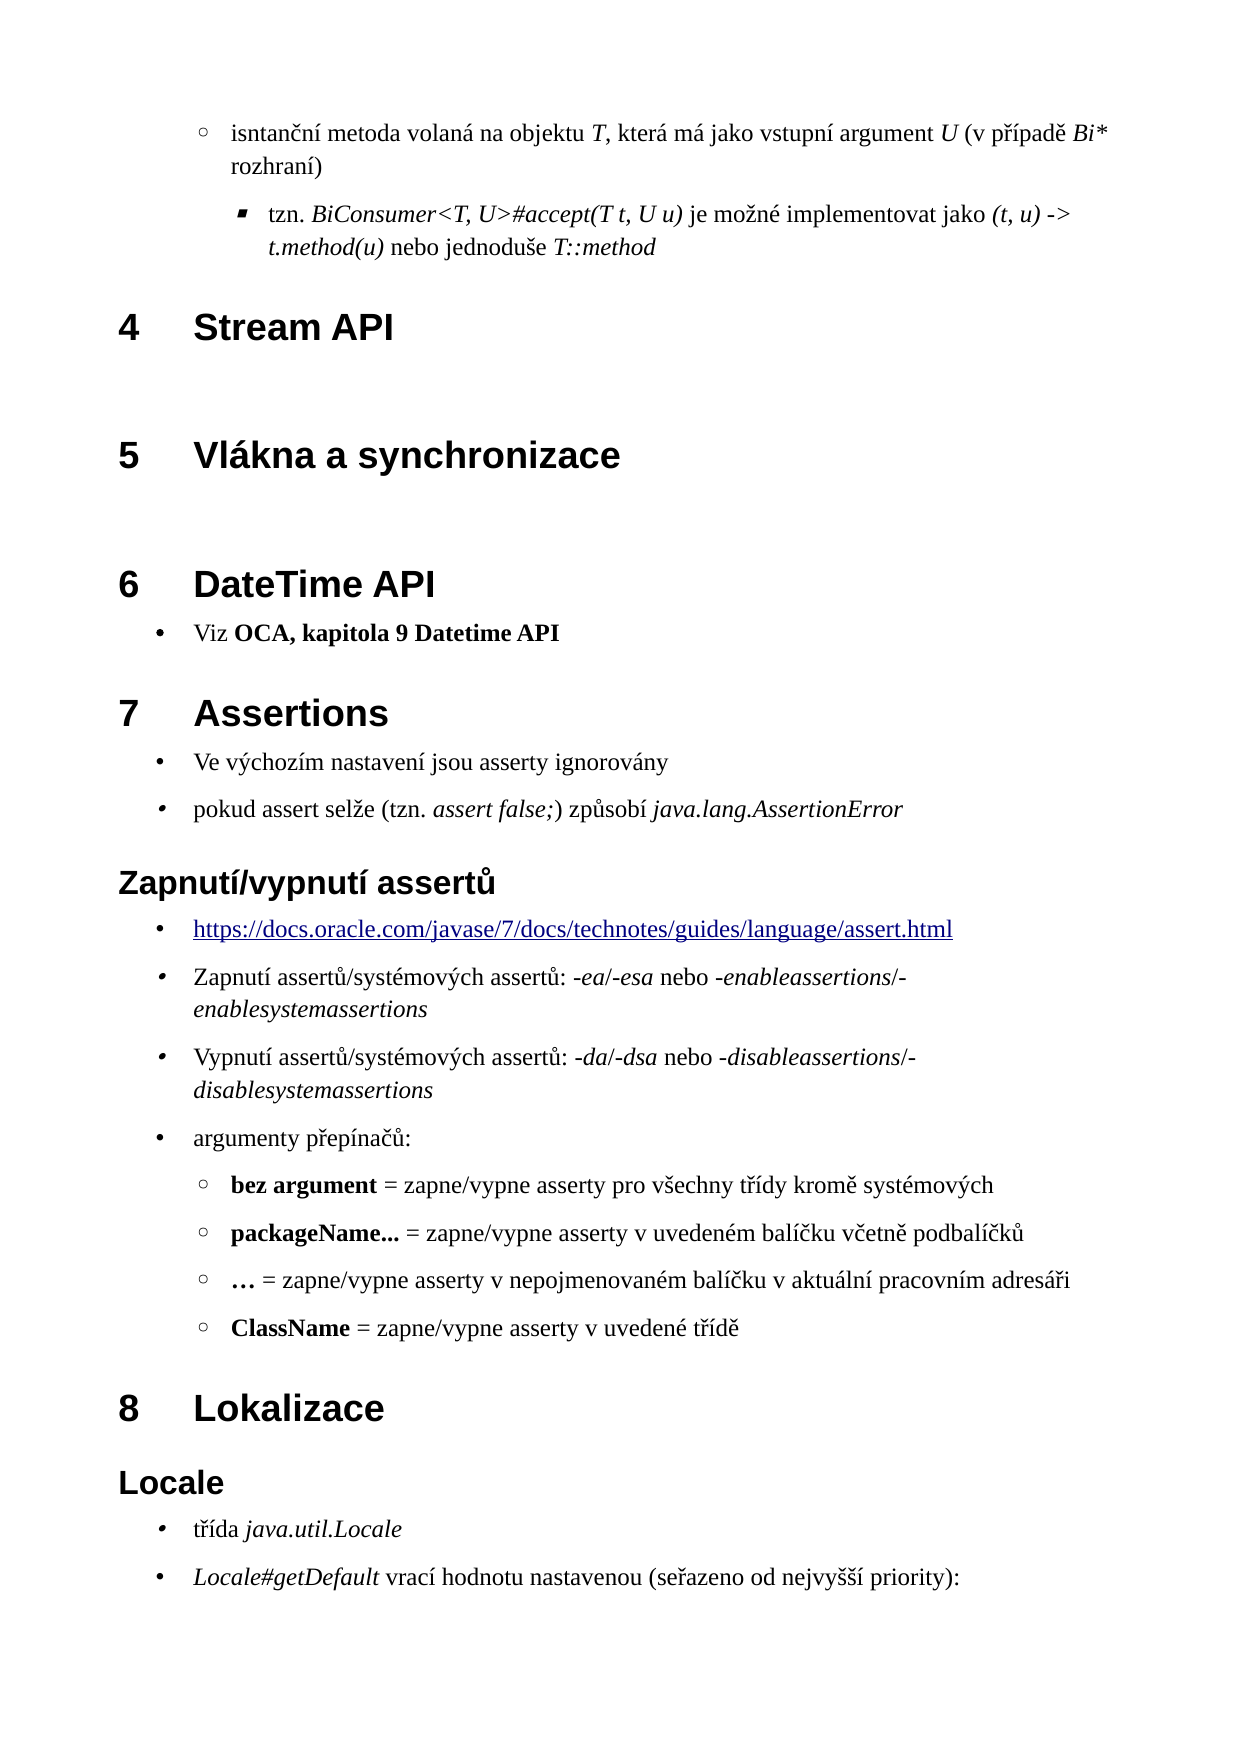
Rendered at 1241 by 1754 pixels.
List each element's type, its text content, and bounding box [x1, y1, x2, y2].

list Zapnutí assertů/systémových assertů: -ea/-esa nebo -enableassertions/-enablesystemassertions [156, 962, 1122, 1023]
list tzn. BiConsumer<T, U>#accept(T t, U u) je možné implementovat jako (t, u) -> t.method(u) nebo jednoduše T::method [231, 199, 1122, 261]
list Locale#getDefault vrací hodnotu nastavenou (seřazeno od nejvyšší priority): [156, 1562, 1122, 1590]
list Vypnutí assertů/systémových assertů: -da/-dsa nebo -disableassertions/-disablesystemassertions [156, 1042, 1122, 1104]
list ClassName = zapne/vypne asserty v uvedené třídě [193, 1313, 1122, 1342]
subtitle Stream API [118, 304, 1122, 348]
list bez argument = zapne/vypne asserty pro všechny třídy kromě systémových [193, 1170, 1122, 1199]
subtitle Locale [118, 1463, 1122, 1501]
subtitle Vlákna a synchronizace [118, 433, 1122, 477]
list isntanční metoda volaná na objektu T, která má jako vstupní argument U (v případě Bi* rozhraní) [193, 118, 1122, 180]
subtitle Assertions [118, 691, 1122, 734]
list https://docs.oracle.com/javase/7/docs/technotes/guides/language/assert.html [156, 914, 1122, 943]
list packageName... = zapne/vypne asserty v uvedeném balíčku včetně podbalíčků [193, 1218, 1122, 1247]
list Ve výchozím nastavení jsou asserty ignorovány [156, 747, 1122, 776]
subtitle Zapnutí/vypnutí assertů [118, 863, 1122, 901]
subtitle DateTime API [118, 562, 1122, 606]
list Viz OCA, kapitola 9 Datetime API [156, 618, 1122, 647]
list třída java.util.Locale [156, 1514, 1122, 1543]
subtitle Lokalizace [118, 1386, 1122, 1429]
list pokud assert selže (tzn. assert false;) způsobí java.lang.AssertionError [156, 794, 1122, 823]
list argumenty přepínačů: [156, 1123, 1122, 1152]
list … = zapne/vypne asserty v nepojmenovaném balíčku v aktuální pracovním adresáři [193, 1266, 1122, 1294]
